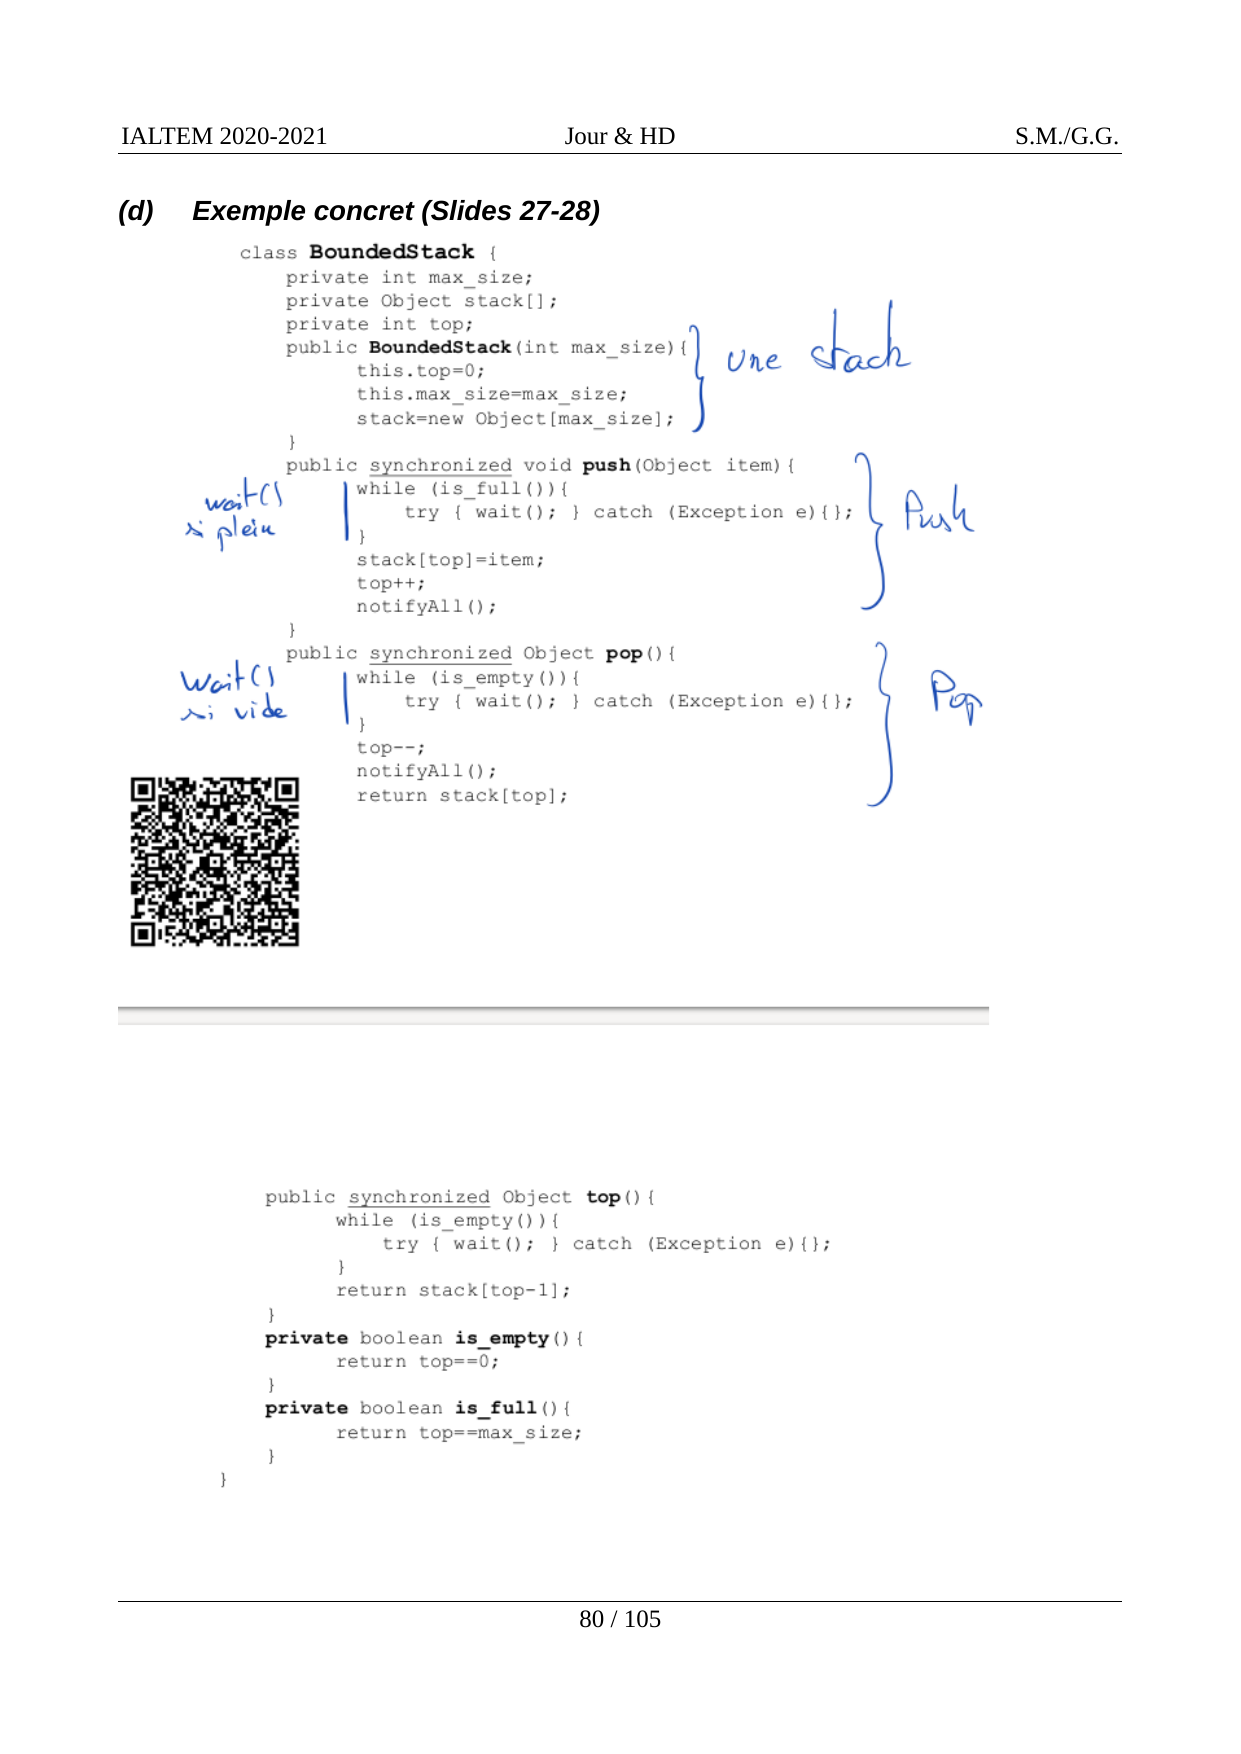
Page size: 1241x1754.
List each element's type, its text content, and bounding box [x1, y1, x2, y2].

subtitle Exemple concret (Slides 27-28) [118, 195, 1122, 227]
picture [118, 239, 990, 1490]
